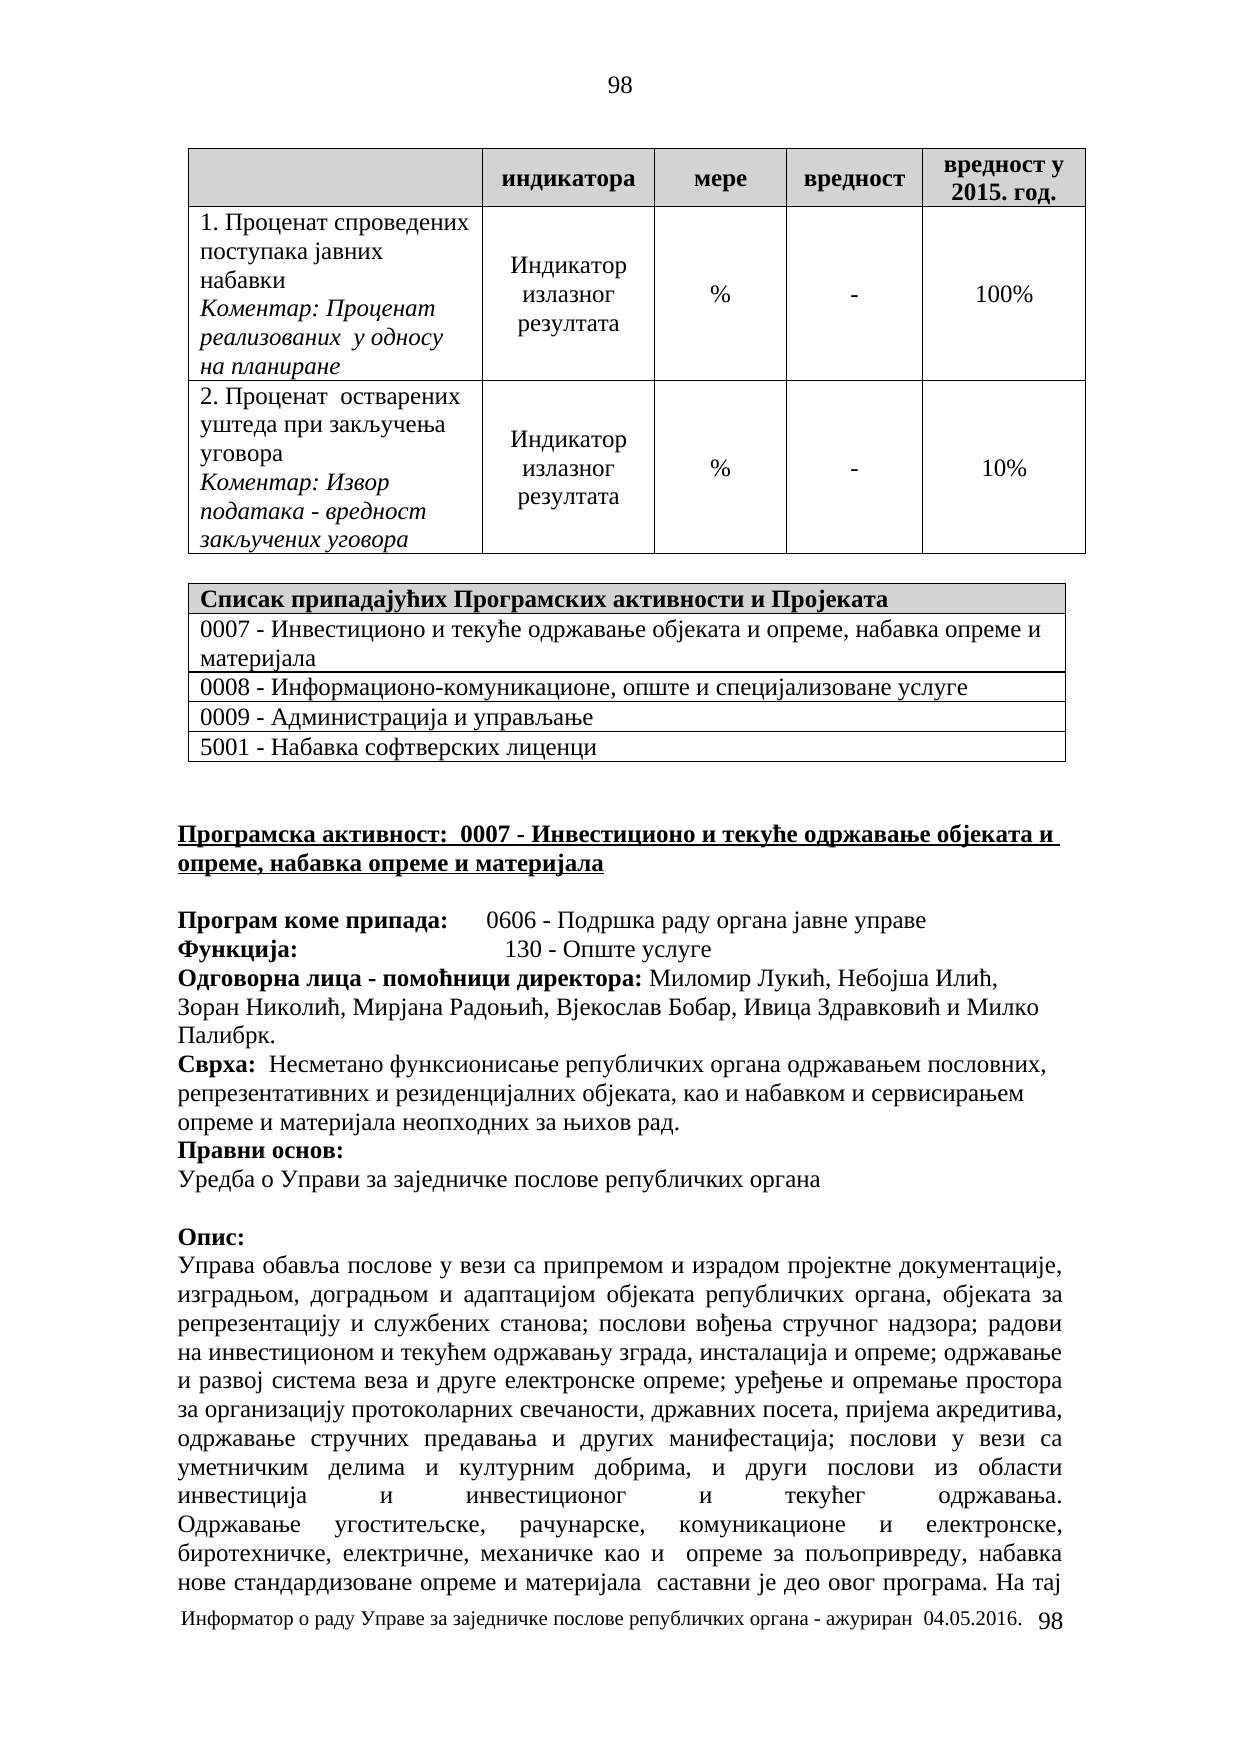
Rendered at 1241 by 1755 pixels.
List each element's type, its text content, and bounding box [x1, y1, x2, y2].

text Правни основ: Уредба о Управи за заједничке послове републичких органа [177, 1136, 1063, 1222]
table_cell - [787, 381, 922, 553]
text Сврха: Несметано функсионисање републичких органа одржавањем пословних, репрезентативних и резиденцијалних објеката, као и набавком и сервисирањем опреме и материјала неопходних за њихов рад. [177, 1049, 1063, 1136]
table_cell 1. Проценат спроведених поступака јавних набавки Kоментар: Проценат реализованих у односу на планиране [189, 207, 482, 380]
text Програмска активност: 0007 - Инвестиционо и текуће одржавање објеката и oпреме, набавка опреме и материјала [177, 791, 1063, 877]
table_cell 10% [923, 381, 1085, 553]
table_header индикатора [483, 149, 654, 206]
text Опис: Управа обавља послове у вези са припремом и израдом пројектне документације, изградњом, доградњом и адаптацијом објеката републичких органа, објеката за репрезентацију и службених станова; послови вођења стручног надзора; радови на инвестиционом и текућем одржавању зграда, инсталација и опреме; одржавање и развој система веза и друге електронске опреме; уређење и опремање простора за организацију протоколарних свечаности, државних посета, пријема акредитива, одржавање стручних предавања и других манифестација; послови у вези са уметничким делима и културним добрима, и други послови из области инвестиција и инвестиционог и текућег одржавања. Одржавање угоститељске, рачунарске, комуникационе и електронске, биротехничке, електричне, механичке као и опреме за пољопривреду, набавка нове стандардизоване опреме и материјала саставни је део овог програма. На тај [177, 1222, 1063, 1596]
table_cell 2. Проценат остварених уштеда при закључења уговора Kоментар: Извор података - вредност закључених уговора [189, 381, 482, 553]
table_cell 0007 - Инвестиционо и текуће одржавање објеката и oпреме, набавка опреме и материјала [189, 614, 1065, 671]
text Програм коме припада: 0606 - Подршка раду органа јавне управе Функција: 130 - Опште услуге Одговорна лица - помоћници директора: Миломир Лукић, Небојша Илић, Зоран Николић, Мирјана Радоњић, Вјекослав Бобар, Ивица Здравковић и Милко Палибрк. [177, 877, 1063, 1049]
table_header вредност [787, 149, 922, 206]
table_cell 0009 - Администрација и управљање [189, 702, 1065, 731]
table_cell Индикатор излазног резултата [483, 381, 654, 553]
table_cell 5001 - Набавка софтверских лиценци [189, 732, 1065, 761]
table_cell % [655, 207, 786, 380]
table_cell - [787, 207, 922, 380]
table_cell 0008 - Информационо-комуникационе, опште и специјализоване услуге [189, 673, 1065, 701]
table_cell Индикатор излазног резултата [483, 207, 654, 380]
table_header Списак припадајућих Програмских активности и Пројеката [189, 584, 1065, 613]
table_cell 100% [923, 207, 1085, 380]
table_cell % [655, 381, 786, 553]
table_header вредност у 2015. год. [923, 149, 1085, 206]
table_header [189, 149, 482, 206]
table_header мере [655, 149, 786, 206]
